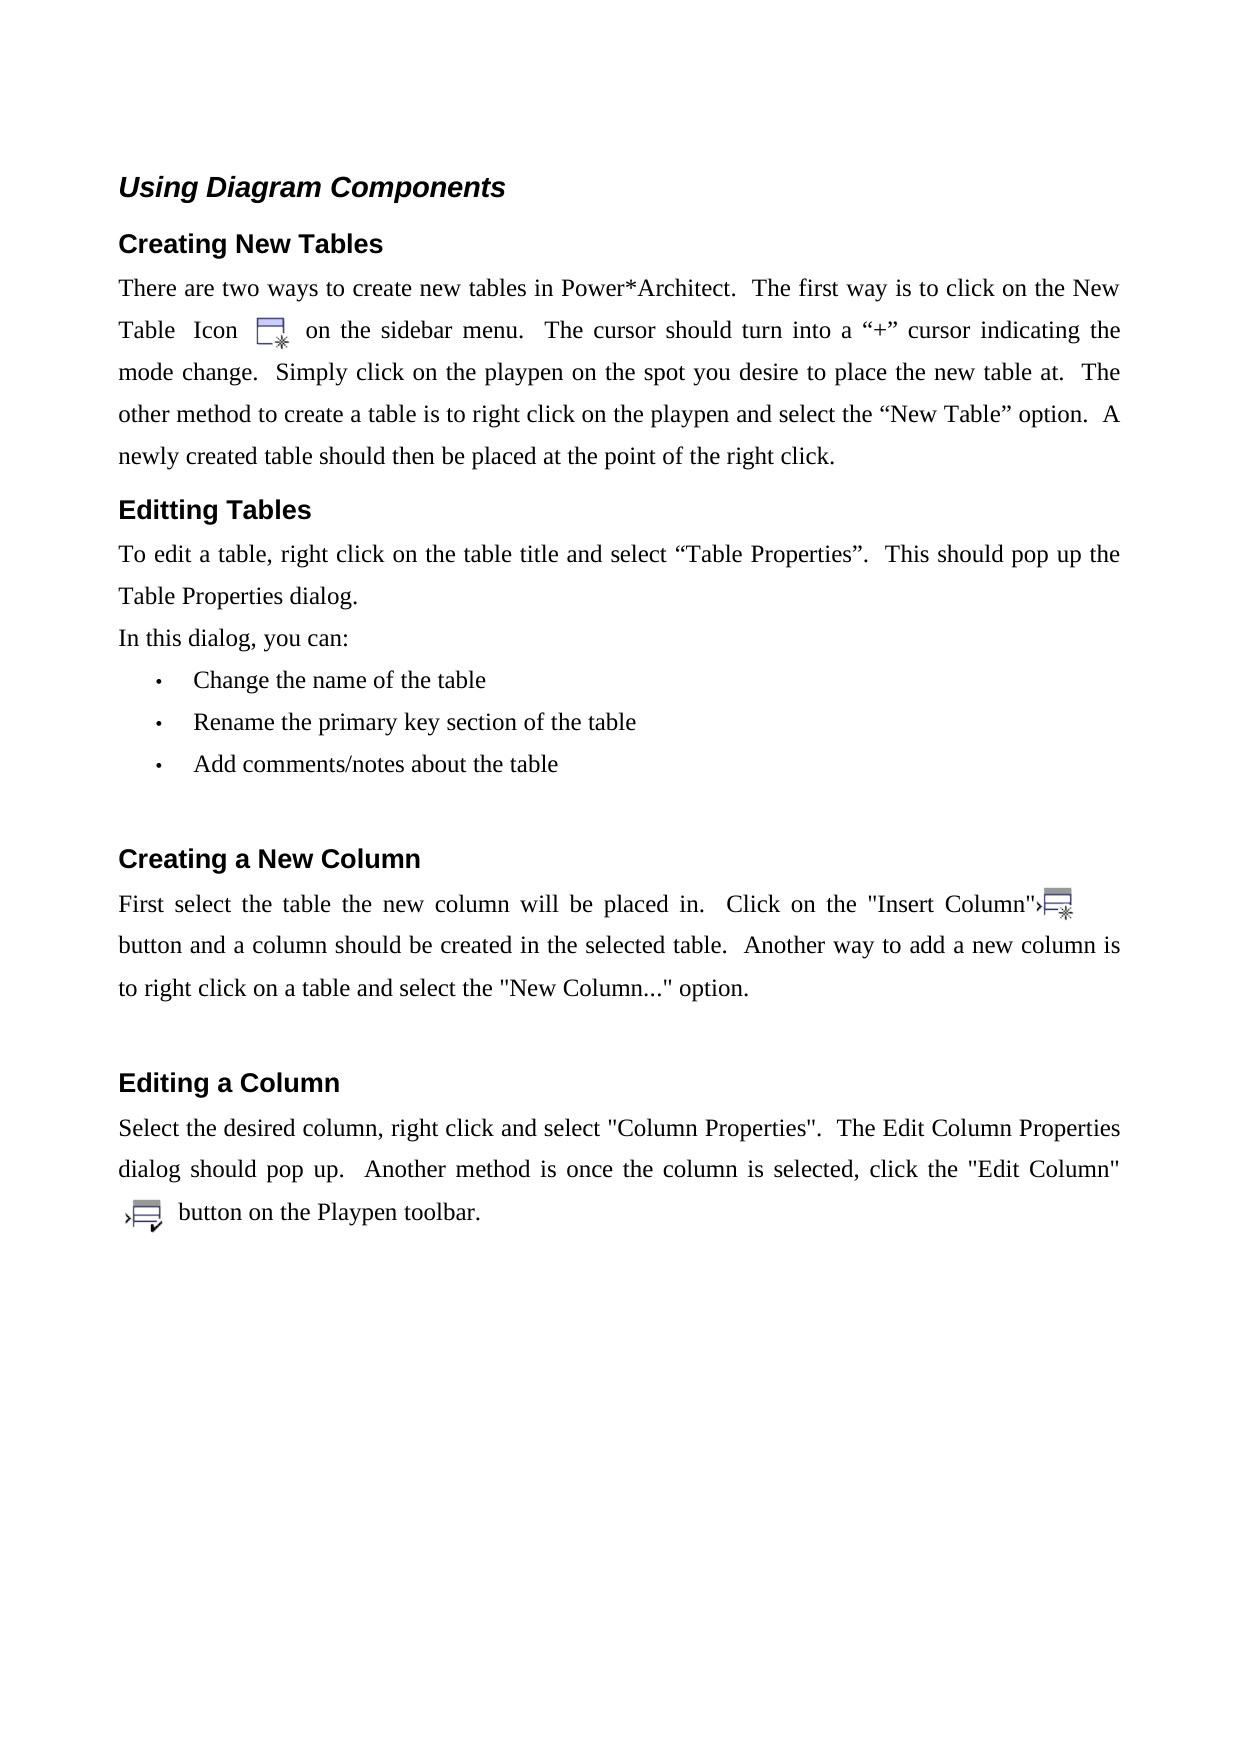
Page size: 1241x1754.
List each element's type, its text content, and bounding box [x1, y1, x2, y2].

subtitle Editing a Column [118, 1068, 1122, 1098]
subtitle Using Diagram Components [118, 171, 1122, 204]
text First select the table the new column will be placed in. Click on the "Insert Column" button and a column should be created in the selected table. Another way to add a new column is to right click on a table and select the "New Column..." option. [118, 889, 1122, 1001]
subtitle Editting Tables [118, 494, 1122, 524]
list Change the name of the table [156, 666, 1122, 693]
text To edit a table, right click on the table title and select “Table Properties”. This should pop up the Table Properties dialog. [118, 539, 1122, 609]
text In this dialog, you can: [118, 623, 1122, 652]
subtitle Creating a New Column [118, 844, 1122, 874]
text Select the desired column, right click and select "Column Properties". The Edit Column Properties dialog should pop up. Another method is once the column is selected, click the "Edit Column" button on the Playpen toolbar. [118, 1113, 1122, 1225]
list Rename the primary key section of the table [156, 707, 1122, 736]
list Add comments/notes about the table [156, 749, 1122, 777]
text There are two ways to create new tables in Power*Architect. The first way is to click on the New Table Icon on the sidebar menu. The cursor should turn into a “+” cursor indicating the mode change. Simply click on the playpen on the spot you desire to place the new table at. The other method to create a table is to right click on the playpen and select the “New Table” option. A newly created table should then be placed at the point of the right click. [118, 274, 1122, 469]
picture [252, 313, 291, 351]
picture [125, 1195, 164, 1234]
subtitle Creating New Tables [118, 229, 1122, 259]
picture [1036, 883, 1075, 922]
